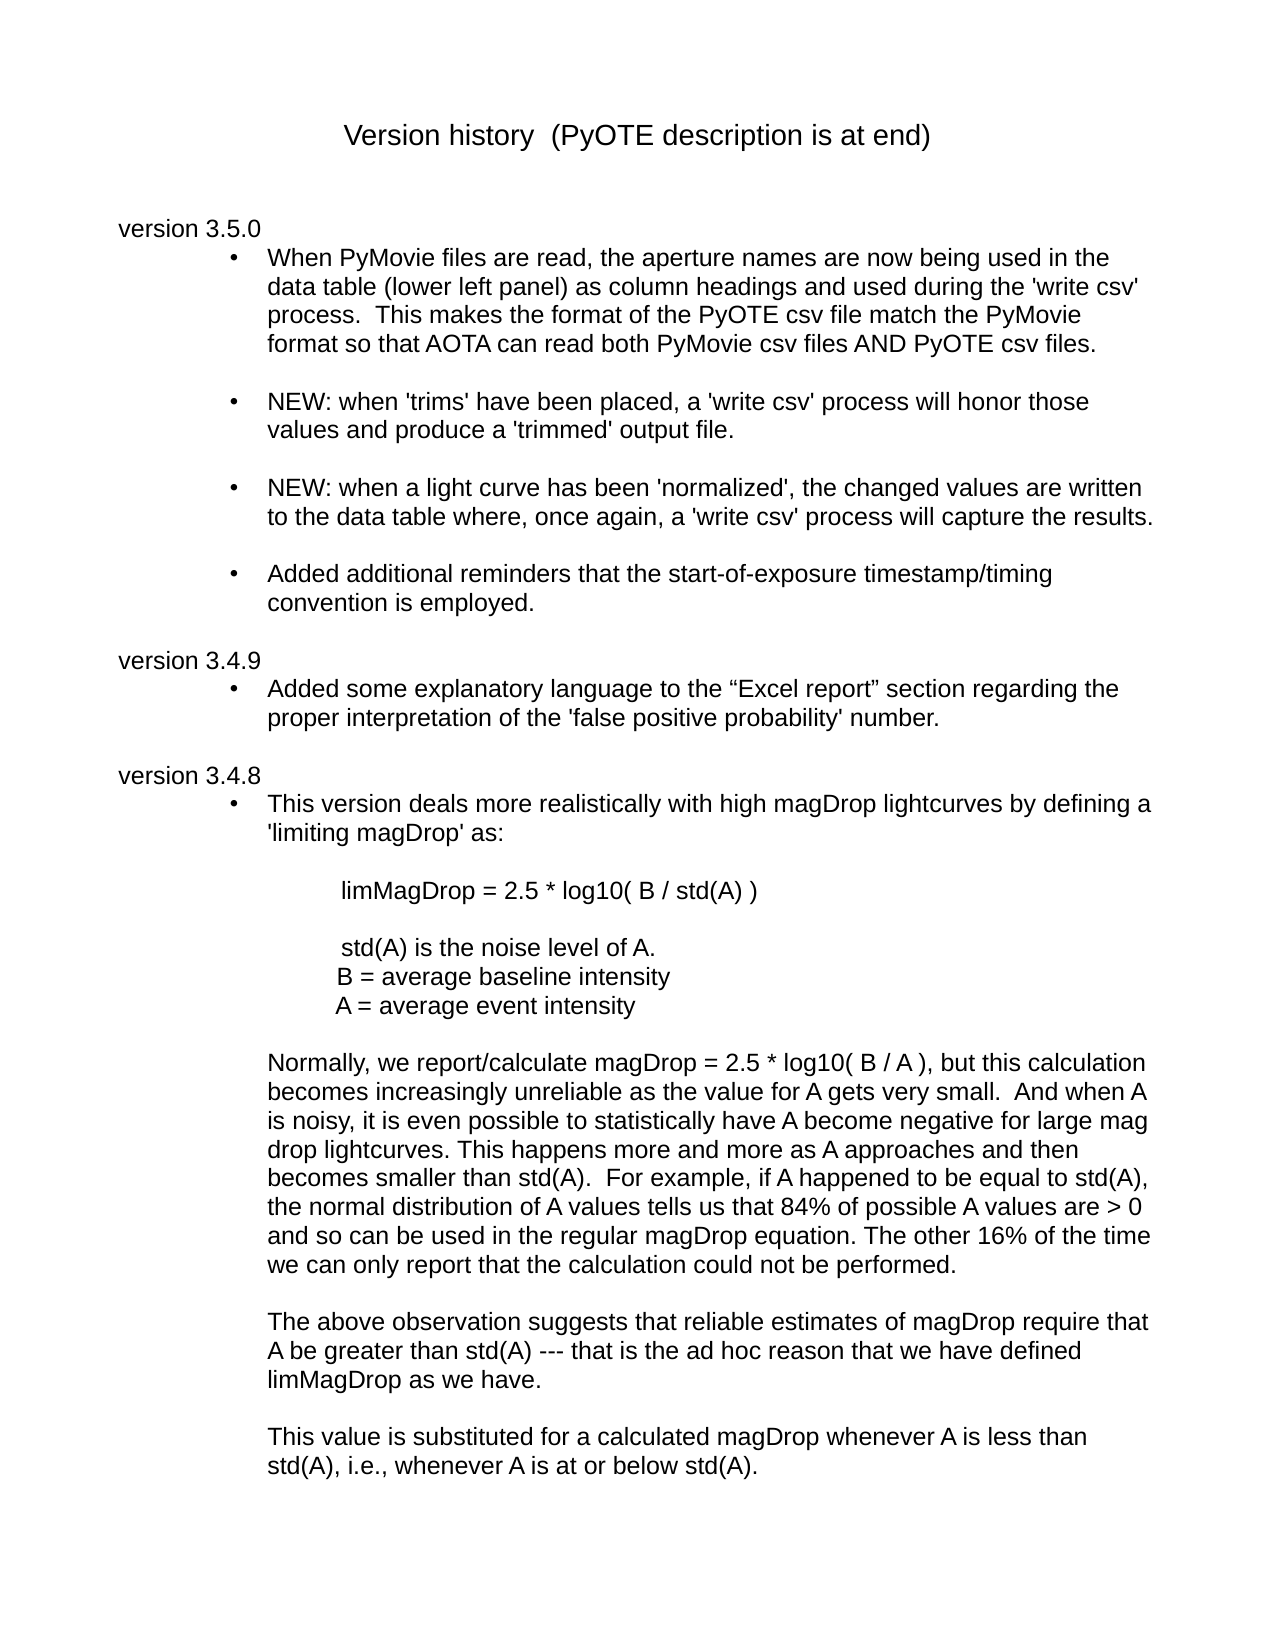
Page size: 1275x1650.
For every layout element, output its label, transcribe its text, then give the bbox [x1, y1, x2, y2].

list When PyMovie files are read, the aperture names are now being used in the data table (lower left panel) as column headings and used during the 'write csv' process. This makes the format of the PyOTE csv file match the PyMovie format so that AOTA can read both PyMovie csv files AND PyOTE csv files. [229, 243, 1157, 387]
list Added additional reminders that the start-of-exposure timestamp/timing convention is employed. [229, 559, 1157, 617]
text Version history (PyOTE description is at end) [118, 118, 1157, 152]
text version 3.4.9 [118, 646, 1157, 674]
list Added some explanatory language to the “Excel report” section regarding the proper interpretation of the 'false positive probability' number. [229, 674, 1157, 761]
list B = average baseline intensity A = average event intensity Normally, we report/calculate magDrop = 2.5 * log10( B / A ), but this calculation becomes increasingly unreliable as the value for A gets very small. And when A is noisy, it is even possible to statistically have A become negative for large mag drop lightcurves. This happens more and more as A approaches and then becomes smaller than std(A). For example, if A happened to be equal to std(A), the normal distribution of A values tells us that 84% of possible A values are > 0 and so can be used in the regular magDrop equation. The other 16% of the time we can only report that the calculation could not be performed. The above observation suggests that reliable estimates of magDrop require that A be greater than std(A) --- that is the ad hoc reason that we have defined limMagDrop as we have. This value is substituted for a calculated magDrop whenever A is less than std(A), i.e., whenever A is at or below std(A). [229, 962, 1157, 1508]
text version 3.4.8 [118, 761, 1157, 789]
list NEW: when 'trims' have been placed, a 'write csv' process will honor those values and produce a 'trimmed' output file. [229, 387, 1157, 473]
list NEW: when a light curve has been 'normalized', the changed values are written to the data table where, once again, a 'write csv' process will capture the results. [229, 473, 1157, 559]
text version 3.5.0 [118, 214, 1157, 243]
list This version deals more realistically with high magDrop lightcurves by defining a 'limiting magDrop' as: limMagDrop = 2.5 * log10( B / std(A) ) std(A) is the noise level of A. [229, 789, 1157, 962]
